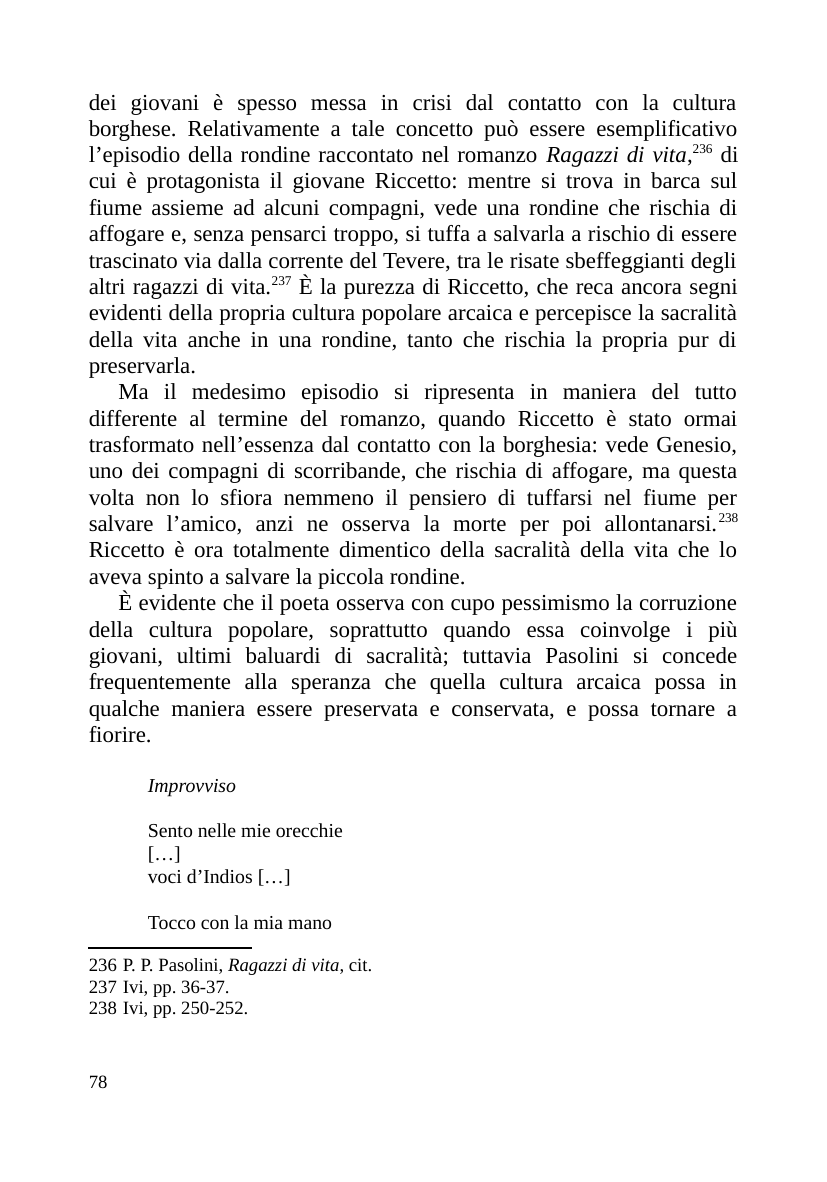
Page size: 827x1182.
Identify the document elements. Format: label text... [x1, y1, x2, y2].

text Tocco con la mia mano [148, 911, 679, 933]
text P. P. Pasolini, Ragazzi di vita, cit. [88, 954, 738, 976]
text Ivi, pp. 36-37. [88, 976, 738, 997]
text Ivi, pp. 250-252. [88, 997, 738, 1019]
text Ma il medesimo episodio si ripresenta in maniera del tutto differente al termine del romanzo, quando Riccetto è stato ormai trasformato nell’essenza dal contatto con la borghesia: vede Genesio, uno dei compagni di scorribande, che rischia di affogare, ma questa volta non lo sfiora nemmeno il pensiero di tuffarsi nel fiume per salvare l’amico, anzi ne osserva la morte per poi allontanarsi. Riccetto è ora totalmente dimentico della sacralità della vita che lo aveva spinto a salvare la piccola rondine. [88, 378, 738, 589]
text Improvviso [148, 774, 679, 797]
text Sento nelle mie orecchie [148, 819, 679, 842]
text voci d’Indios […] [148, 865, 679, 888]
text dei giovani è spesso messa in crisi dal contatto con la cultura borghese. Relativamente a tale concetto può essere esemplificativo l’episodio della rondine raccontato nel romanzo Ragazzi di vita, di cui è protagonista il giovane Riccetto: mentre si trova in barca sul fiume assieme ad alcuni compagni, vede una rondine che rischia di affogare e, senza pensarci troppo, si tuffa a salvarla a rischio di essere trascinato via dalla corrente del Tevere, tra le risate sbeffeggianti degli altri ragazzi di vita. è la purezza di Riccetto, che reca ancora segni evidenti della propria cultura popolare arcaica e percepisce la sacralità della vita anche in una rondine, tanto che rischia la propria pur di preservarla. [88, 88, 738, 378]
text […] [148, 842, 679, 865]
text È evidente che il poeta osserva con cupo pessimismo la corruzione della cultura popolare, soprattutto quando essa coinvolge i più giovani, ultimi baluardi di sacralità; tuttavia Pasolini si concede frequentemente alla speranza che quella cultura arcaica possa in qualche maniera essere preservata e conservata, e possa tornare a fiorire. [88, 589, 738, 747]
